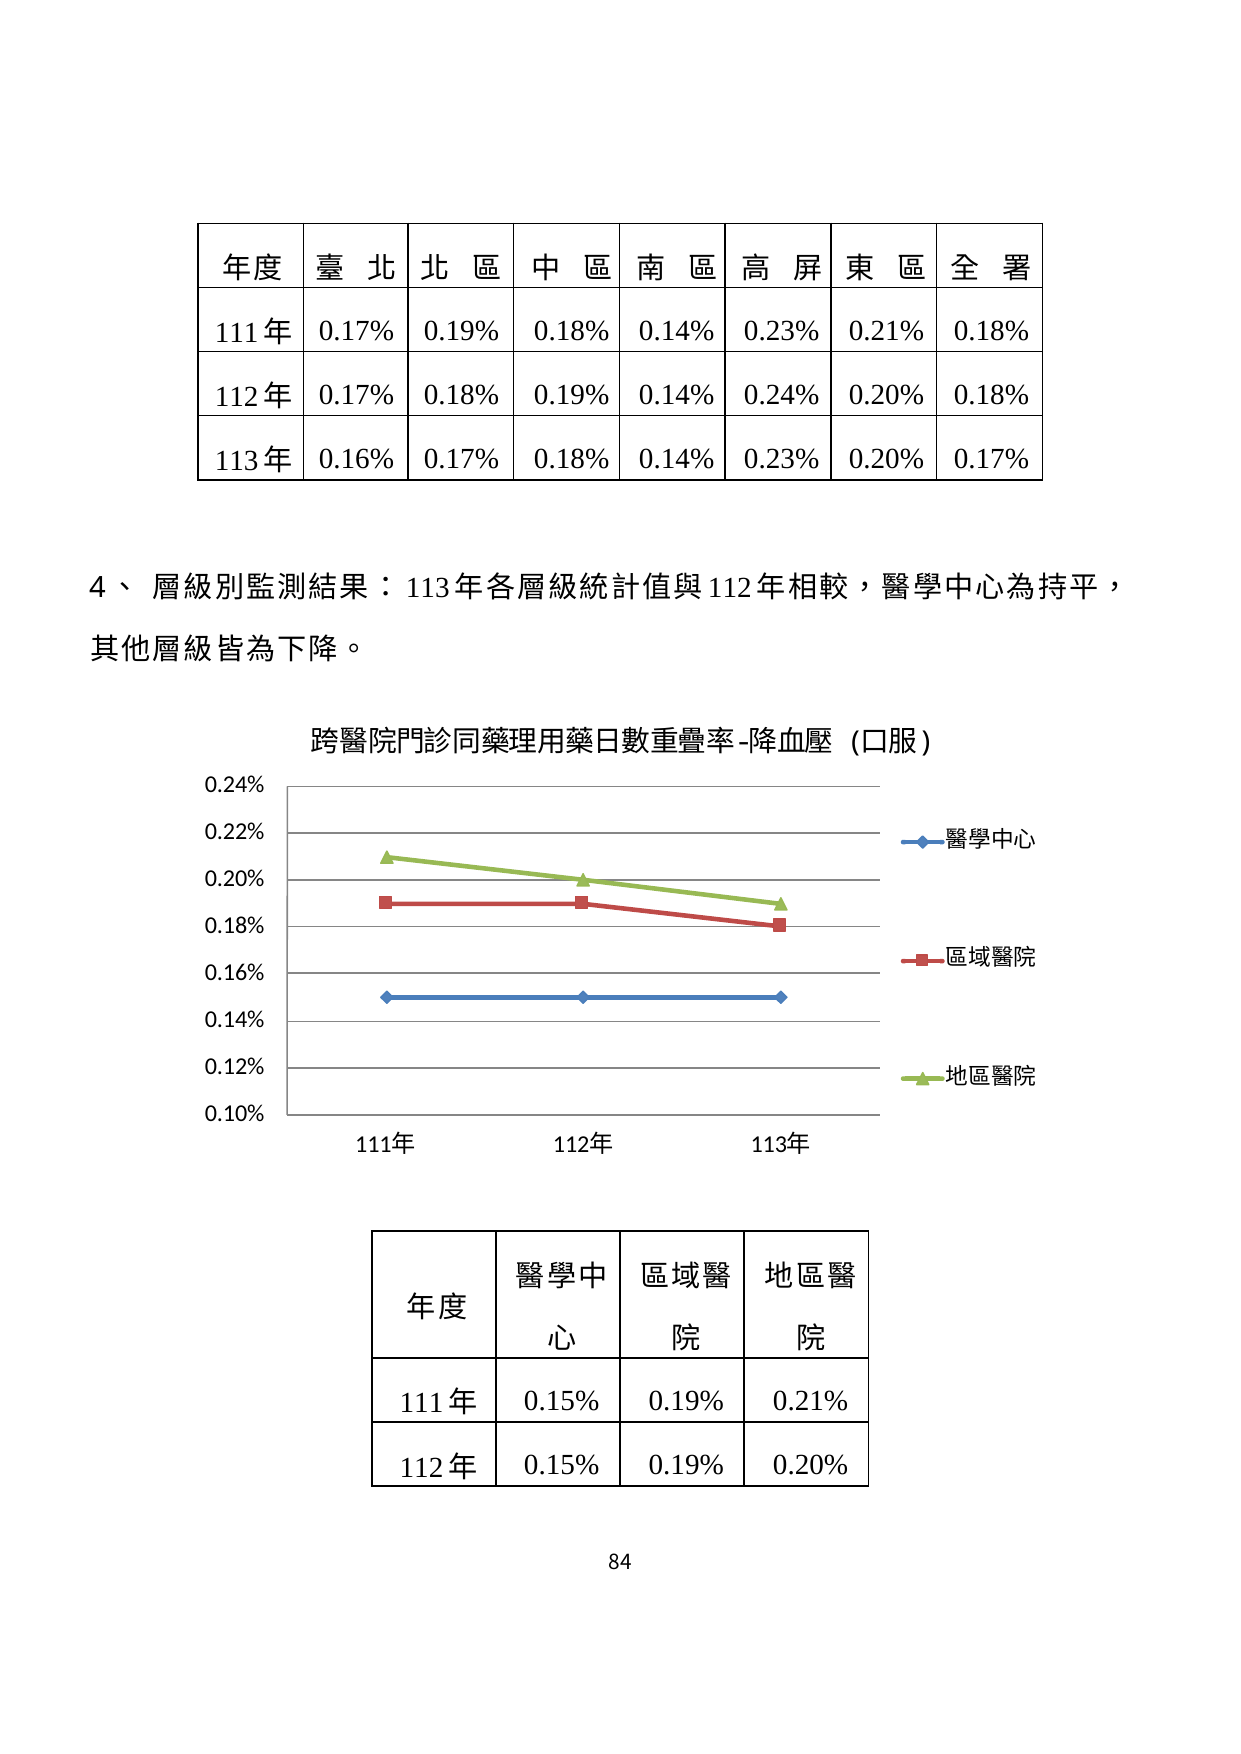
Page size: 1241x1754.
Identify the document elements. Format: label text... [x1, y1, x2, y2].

table_header 臺 北 [304, 224, 407, 287]
table_header 中 區 [514, 224, 619, 287]
table_header 區域醫院 [621, 1232, 743, 1357]
table_cell 0.20% [832, 416, 936, 479]
table_header 北 區 [409, 224, 513, 287]
table_cell 0.18% [514, 288, 619, 351]
table_header 全 署 [937, 224, 1042, 287]
table_cell 0.15% [497, 1359, 619, 1421]
table_cell 0.19% [621, 1359, 743, 1421]
table_cell 113年 [199, 416, 303, 479]
list 層級別監測結果：113年各層級統計值與112年相較，醫學中心為持平，其他層級皆為下降。 [89, 543, 1145, 668]
table_cell 0.20% [745, 1423, 868, 1485]
table_cell 0.14% [620, 288, 724, 351]
table_cell 111年 [373, 1359, 495, 1421]
table_header 東 區 [832, 224, 936, 287]
table_cell 0.21% [832, 288, 936, 351]
table_cell 112年 [373, 1423, 495, 1485]
table_cell 0.20% [832, 352, 936, 415]
table_header 年度 [373, 1232, 495, 1357]
table_header 醫學中心 [497, 1232, 619, 1357]
table_header 年度 [199, 224, 303, 287]
table_cell 0.17% [409, 416, 513, 479]
table_cell 0.18% [514, 416, 619, 479]
table_cell 0.19% [621, 1423, 743, 1485]
table_cell 0.16% [304, 416, 407, 479]
table_header 南 區 [620, 224, 724, 287]
table_cell 0.15% [497, 1423, 619, 1485]
table_header 地區醫院 [745, 1232, 868, 1357]
table_cell 0.17% [937, 416, 1042, 479]
table_cell 0.24% [726, 352, 830, 415]
table_cell 0.23% [726, 416, 830, 479]
table_cell 0.19% [409, 288, 513, 351]
table_cell 0.14% [620, 416, 724, 479]
table_cell 0.17% [304, 288, 407, 351]
table_cell 0.21% [745, 1359, 868, 1421]
table_cell 0.23% [726, 288, 830, 351]
table_cell 0.18% [409, 352, 513, 415]
table_cell 0.18% [937, 288, 1042, 351]
table_header 高 屏 [726, 224, 830, 287]
table_cell 0.18% [937, 352, 1042, 415]
table_cell 0.17% [304, 352, 407, 415]
table_cell 112年 [199, 352, 303, 415]
table_cell 0.14% [620, 352, 724, 415]
table_cell 0.19% [514, 352, 619, 415]
table_cell 111年 [199, 288, 303, 351]
